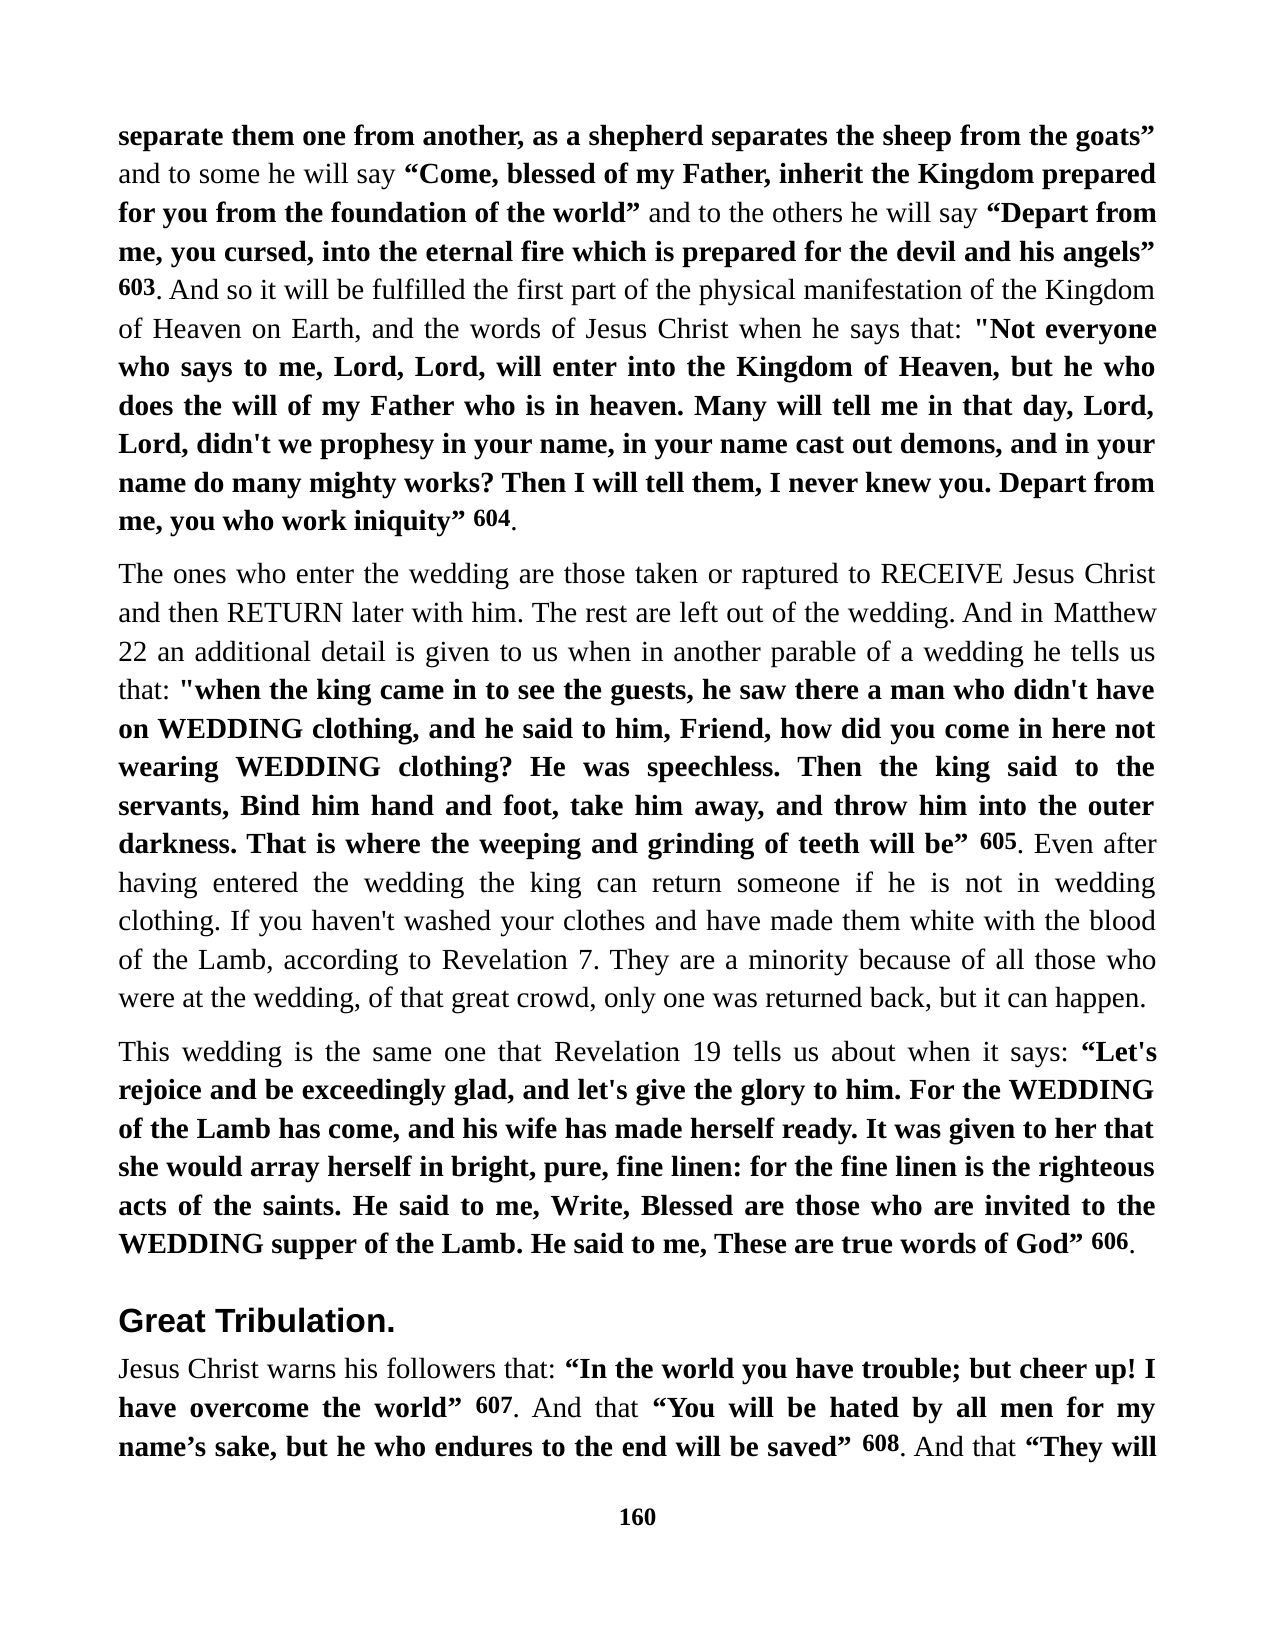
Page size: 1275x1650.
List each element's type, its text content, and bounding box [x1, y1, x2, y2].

subtitle Great Tribulation. [118, 1300, 1157, 1339]
text separate them one from another, as a shepherd separates the sheep from the goats” and to some he will say “Come, blessed of my Father, inherit the Kingdom prepared for you from the foundation of the world” and to the others he will say “Depart from me, you cursed, into the eternal fire which is prepared for the devil and his angels” . And so it will be fulfilled the first part of the physical manifestation of the Kingdom of Heaven on Earth, and the words of Jesus Christ when he says that: "Not everyone who says to me, Lord, Lord, will enter into the Kingdom of Heaven, but he who does the will of my Father who is in heaven. Many will tell me in that day, Lord, Lord, didn't we prophesy in your name, in your name cast out demons, and in your name do many mighty works? Then I will tell them, I never knew you. Depart from me, you who work iniquity” . [118, 118, 1157, 537]
text This wedding is the same one that Revelation 19 tells us about when it says: “Let's rejoice and be exceedingly glad, and let's give the glory to him. For the WEDDING of the Lamb has come, and his wife has made herself ready. It was given to her that she would array herself in bright, pure, fine linen: for the fine linen is the righteous acts of the saints. He said to me, Write, Blessed are those who are invited to the WEDDING supper of the Lamb. He said to me, These are true words of God” . [118, 1034, 1157, 1260]
text The ones who enter the wedding are those taken or raptured to RECEIVE Jesus Christ and then RETURN later with him. The rest are left out of the wedding. And in Matthew 22 an additional detail is given to us when in another parable of a wedding he tells us that: "when the king came in to see the guests, he saw there a man who didn't have on WEDDING clothing, and he said to him, Friend, how did you come in here not wearing WEDDING clothing? He was speechless. Then the king said to the servants, Bind him hand and foot, take him away, and throw him into the outer darkness. That is where the weeping and grinding of teeth will be” . Even after having entered the wedding the king can return someone if he is not in wedding clothing. If you haven't washed your clothes and have made them white with the blood of the Lamb, according to Revelation 7. They are a minority because of all those who were at the wedding, of that great crowd, only one was returned back, but it can happen. [118, 557, 1157, 1014]
text Jesus Christ warns his followers that: “In the world you have trouble; but cheer up! I have overcome the world” . And that “You will be hated by all men for my name’s sake, but he who endures to the end will be saved” . And that “They will [118, 1352, 1157, 1462]
